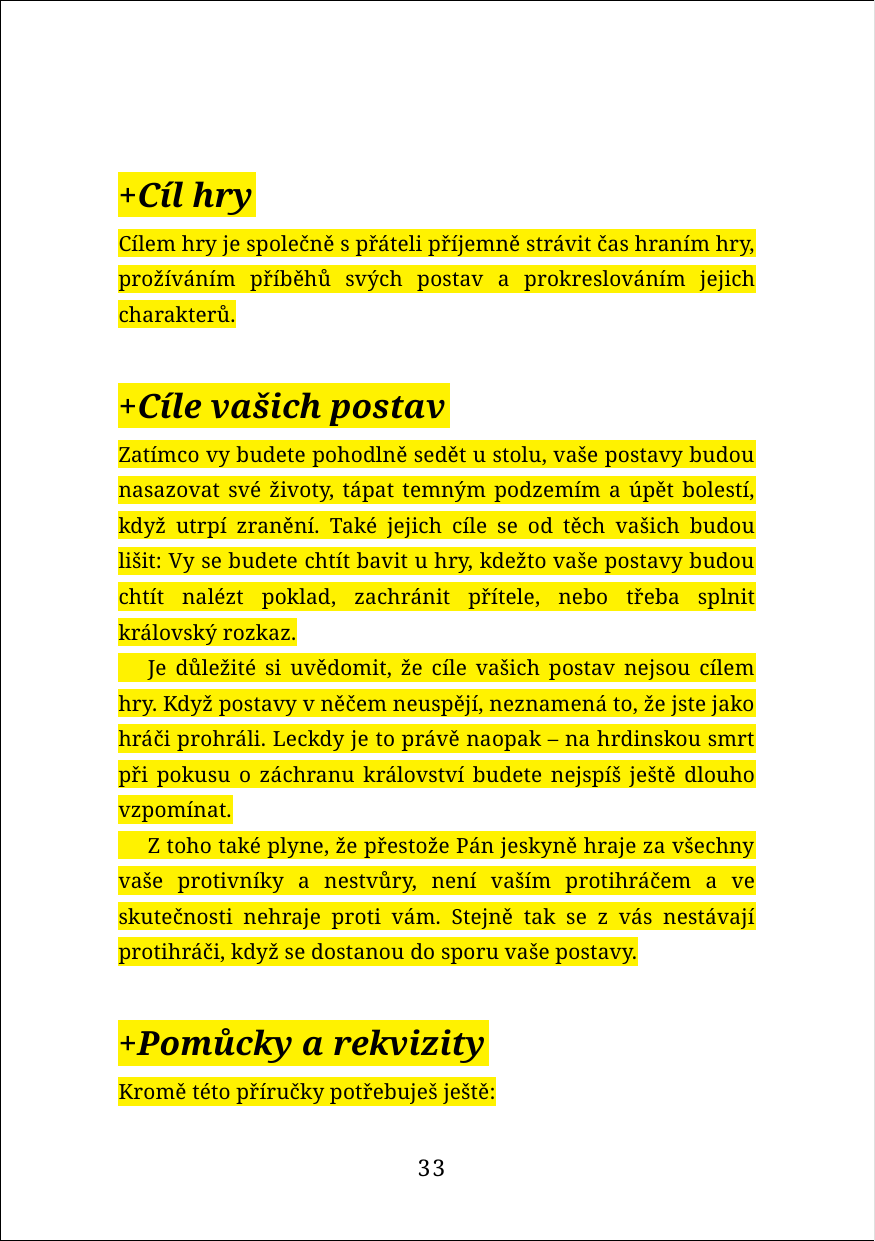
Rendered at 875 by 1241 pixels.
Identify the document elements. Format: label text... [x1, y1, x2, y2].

text Zatímco vy budete pohodlně sedět u stolu, vaše postavy budou nasazovat své životy, tápat temným podzemím a úpět bolestí, když utrpí zranění. Také jejich cíle se od těch vašich budou lišit: Vy se budete chtít bavit u hry, kdežto vaše postavy budou chtít nalézt poklad, zachránit přítele, nebo třeba splnit královský rozkaz. Je důležité si uvědomit, že cíle vašich postav nejsou cílem hry. Když postavy v něčem neuspějí, neznamená to, že jste jako hráči prohráli. Leckdy je to právě naopak – na hrdinskou smrt při pokusu o záchranu království budete nejspíš ještě dlouho vzpomínat. Z toho také plyne, že přestože Pán jeskyně hraje za všechny vaše protivníky a nestvůry, není vaším protihráčem a ve skutečnosti nehraje proti vám. Stejně tak se z vás nestávají protihráči, když se dostanou do sporu vaše postavy. [118, 440, 756, 966]
subtitle +Cíl hry [118, 172, 756, 217]
text Cílem hry je společně s přáteli příjemně strávit čas hraním hry, prožíváním příběhů svých postav a prokreslováním jejich charakterů. [118, 229, 756, 328]
text Kromě této příručky potřebuješ ještě: [118, 1077, 756, 1106]
subtitle +Cíle vašich postav [118, 383, 756, 428]
subtitle +Pomůcky a rekvizity [118, 1020, 756, 1066]
